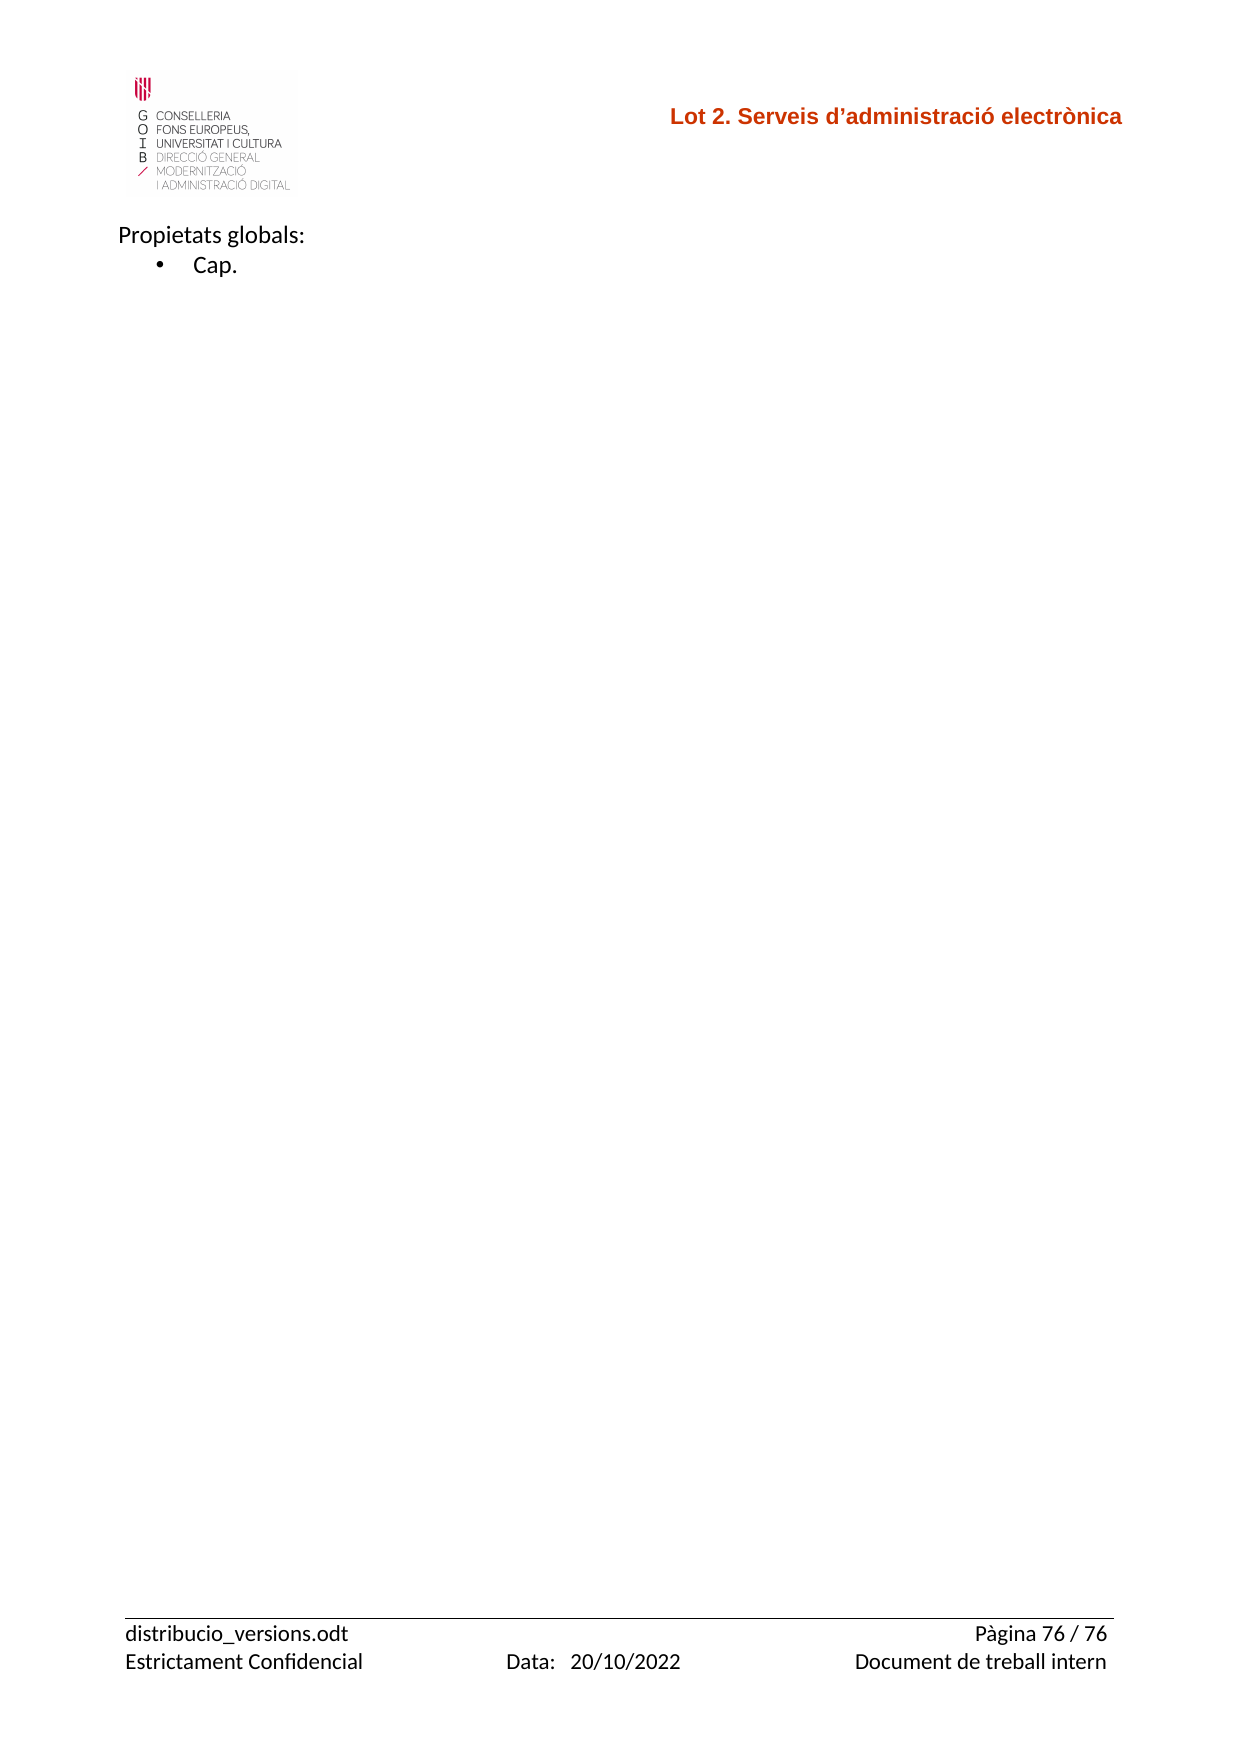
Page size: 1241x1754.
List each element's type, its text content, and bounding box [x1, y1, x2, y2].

picture [126, 70, 299, 197]
list Cap. [156, 250, 1122, 280]
text Propietats globals: [118, 219, 1122, 250]
